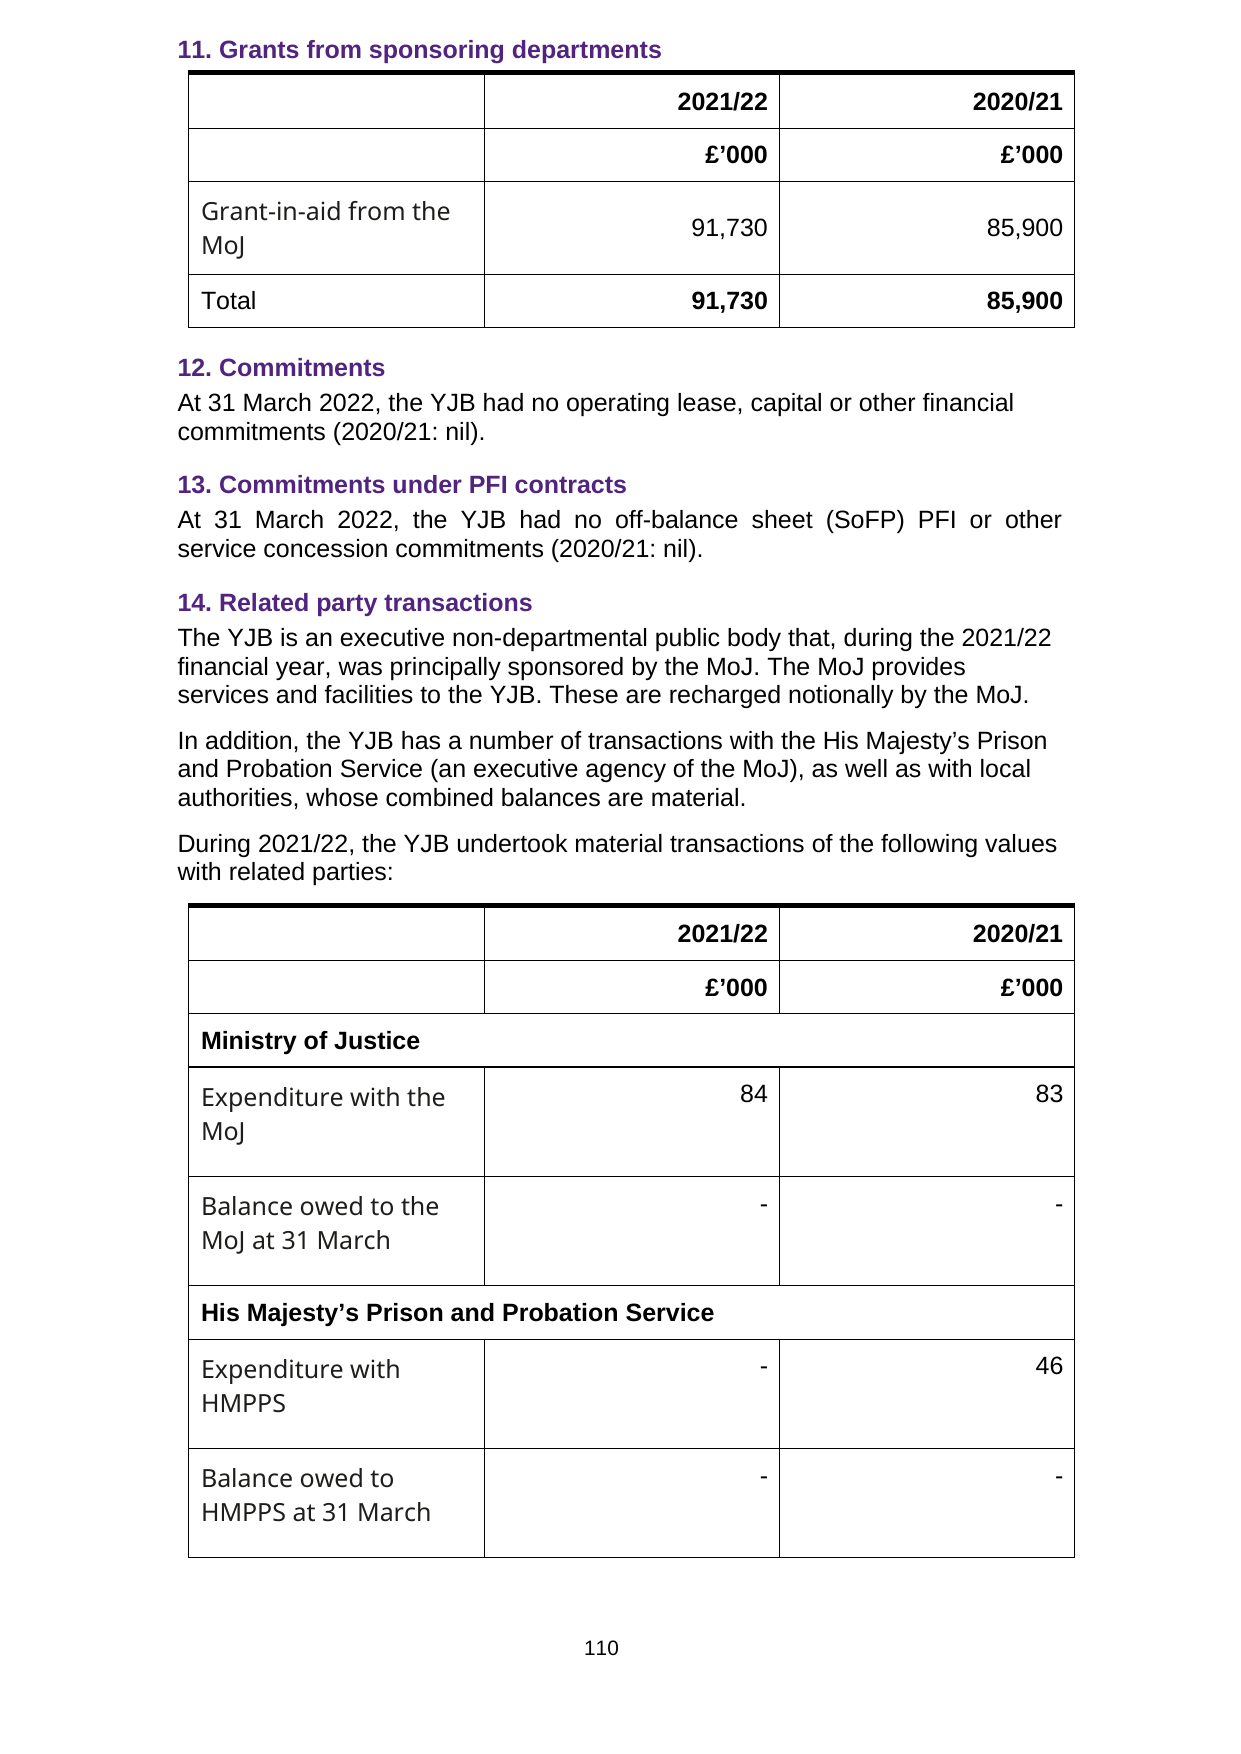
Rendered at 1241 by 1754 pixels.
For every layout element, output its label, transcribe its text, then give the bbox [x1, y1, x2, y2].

table_cell Ministry of Justice [189, 1014, 1074, 1066]
table_header 2020/21 [780, 908, 1074, 960]
table_cell £’000 [485, 961, 779, 1013]
table_cell £’000 [780, 961, 1074, 1013]
table_cell [189, 961, 484, 1013]
table_cell 91,730 [485, 275, 779, 327]
text The YJB is an executive non-departmental public body that, during the 2021/22 financial year, was principally sponsored by the MoJ. The MoJ provides services and facilities to the YJB. These are recharged notionally by the MoJ. [177, 623, 1063, 709]
table_cell - [780, 1449, 1074, 1557]
table_cell 85,900 [780, 182, 1074, 273]
table_cell - [780, 1177, 1074, 1285]
subtitle 14. Related party transactions [177, 588, 1063, 617]
table_header 2020/21 [780, 75, 1074, 127]
table_cell Total [189, 275, 484, 327]
table_cell Balance owed to the MoJ at 31 March [189, 1177, 484, 1285]
table_cell Expenditure with HMPPS [189, 1340, 484, 1448]
table_header 2021/22 [485, 75, 779, 127]
table_cell £’000 [780, 129, 1074, 181]
table_cell - [485, 1177, 779, 1285]
table_cell 46 [780, 1340, 1074, 1448]
table_cell - [485, 1449, 779, 1557]
table_cell 91,730 [485, 182, 779, 273]
table_cell - [485, 1340, 779, 1448]
table_cell [189, 129, 484, 181]
table_cell £’000 [485, 129, 779, 181]
text At 31 March 2022, the YJB had no operating lease, capital or other financial commitments (2020/21: nil). [177, 388, 1063, 445]
subtitle 12. Commitments [177, 353, 1063, 382]
table_cell Grant-in-aid from the MoJ [189, 182, 484, 273]
table_cell 84 [485, 1068, 779, 1176]
table_cell 83 [780, 1068, 1074, 1176]
text In addition, the YJB has a number of transactions with the His Majesty’s Prison and Probation Service (an executive agency of the MoJ), as well as with local authorities, whose combined balances are material. [177, 726, 1063, 812]
table_header [189, 75, 484, 127]
subtitle 11. Grants from sponsoring departments [177, 35, 1063, 64]
table_header 2021/22 [485, 908, 779, 960]
table_header [189, 908, 484, 960]
table_cell Balance owed to HMPPS at 31 March [189, 1449, 484, 1557]
text During 2021/22, the YJB undertook material transactions of the following values with related parties: [177, 829, 1063, 886]
subtitle 13. Commitments under PFI contracts [177, 470, 1063, 499]
table_cell Expenditure with the MoJ [189, 1068, 484, 1176]
table_cell His Majesty’s Prison and Probation Service [189, 1286, 1074, 1338]
table_cell 85,900 [780, 275, 1074, 327]
text At 31 March 2022, the YJB had no off-balance sheet (SoFP) PFI or other service concession commitments (2020/21: nil). [177, 505, 1063, 563]
